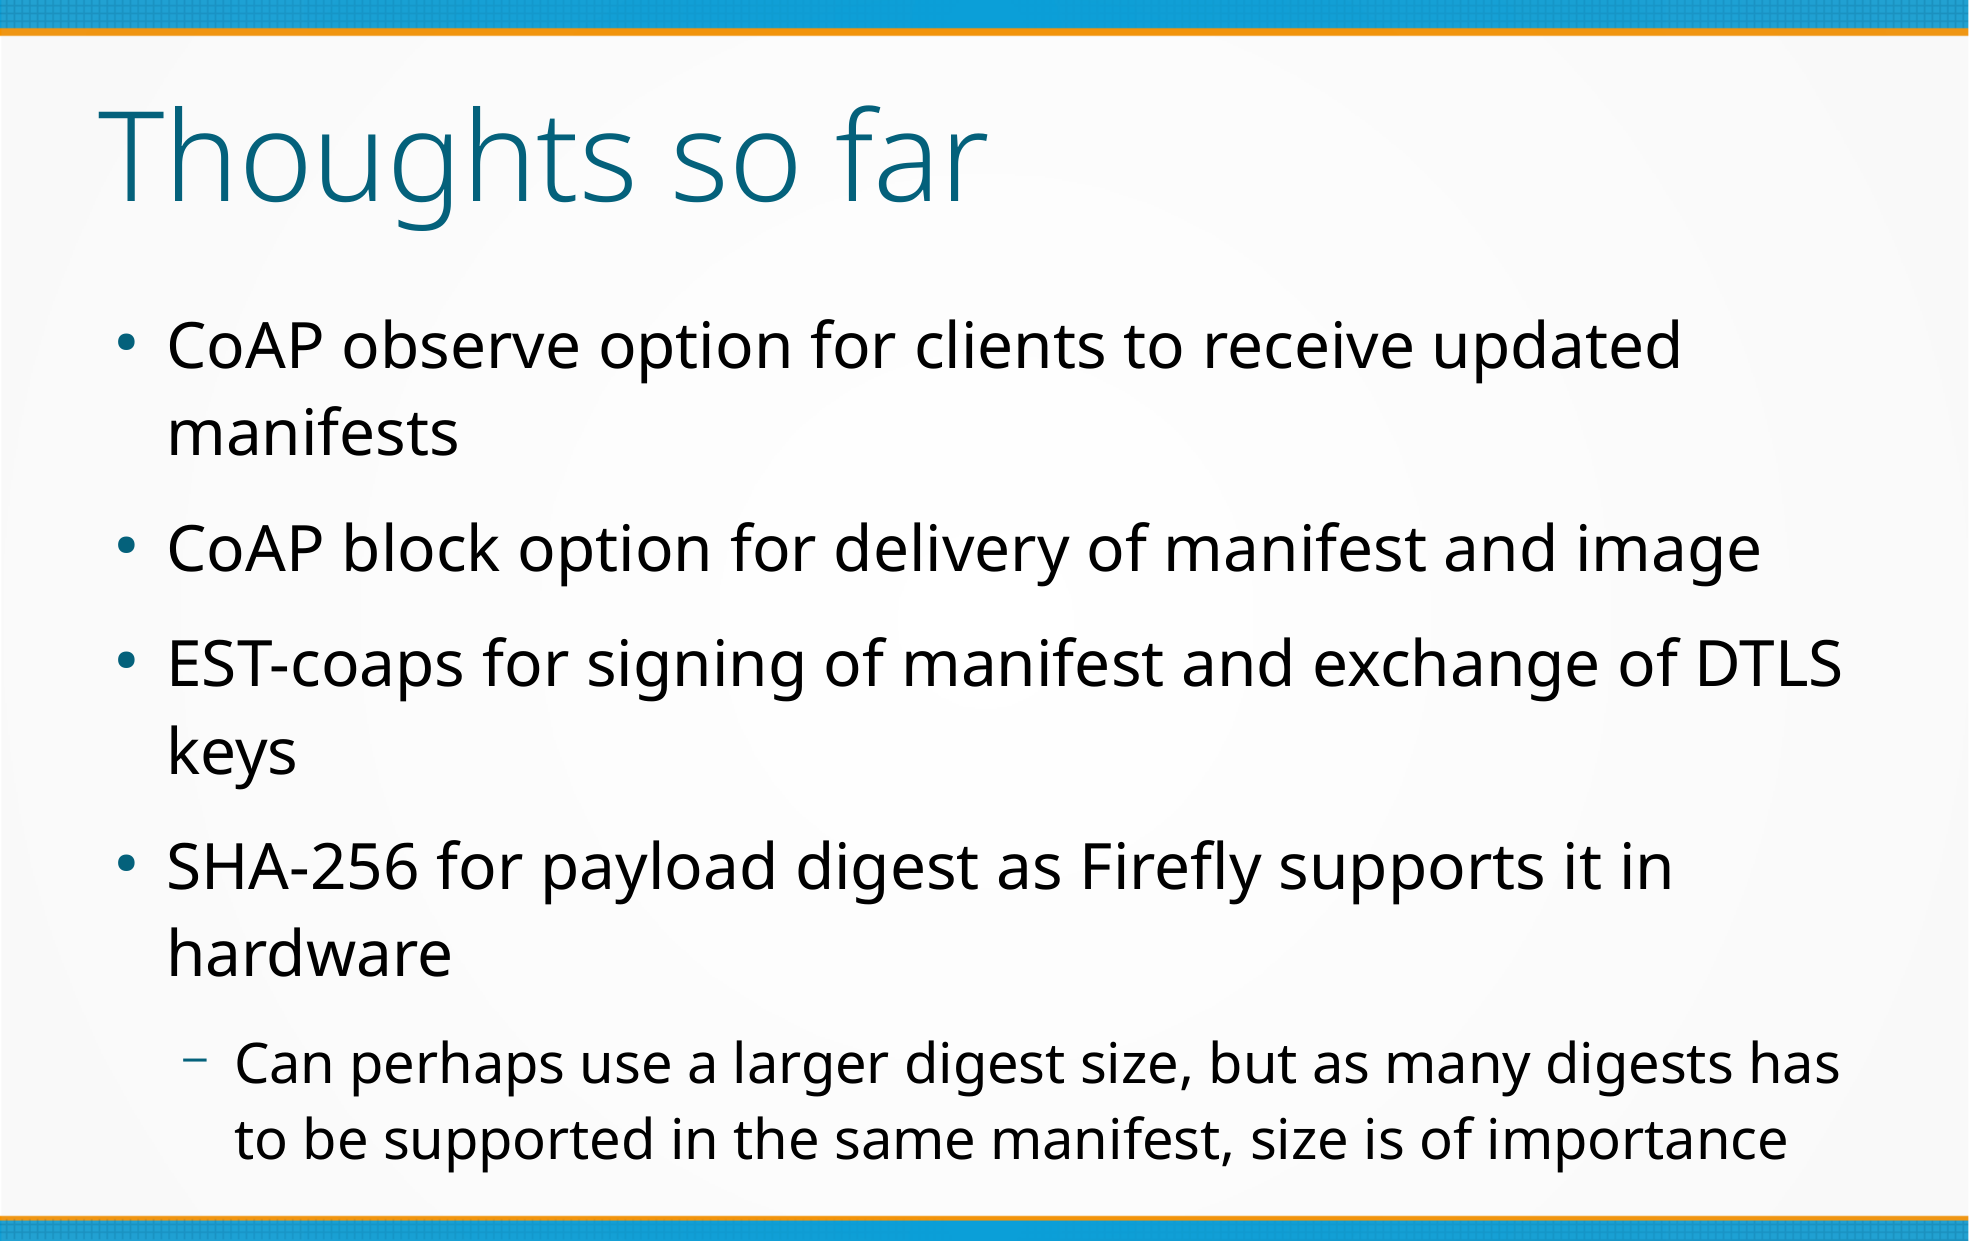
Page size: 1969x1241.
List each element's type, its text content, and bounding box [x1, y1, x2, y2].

title Thoughts so far [98, 49, 1870, 257]
list CoAP observe option for clients to receive updated manifests CoAP block option for delivery of manifest and image EST-coaps for signing of manifest and exchange of DTLS keys SHA-256 for payload digest as Firefly supports it in hardware Can perhaps use a larger digest size, but as many digests has to be supported in the same manifest, size is of importance [98, 300, 1876, 1186]
picture [0, 0, 1969, 1241]
